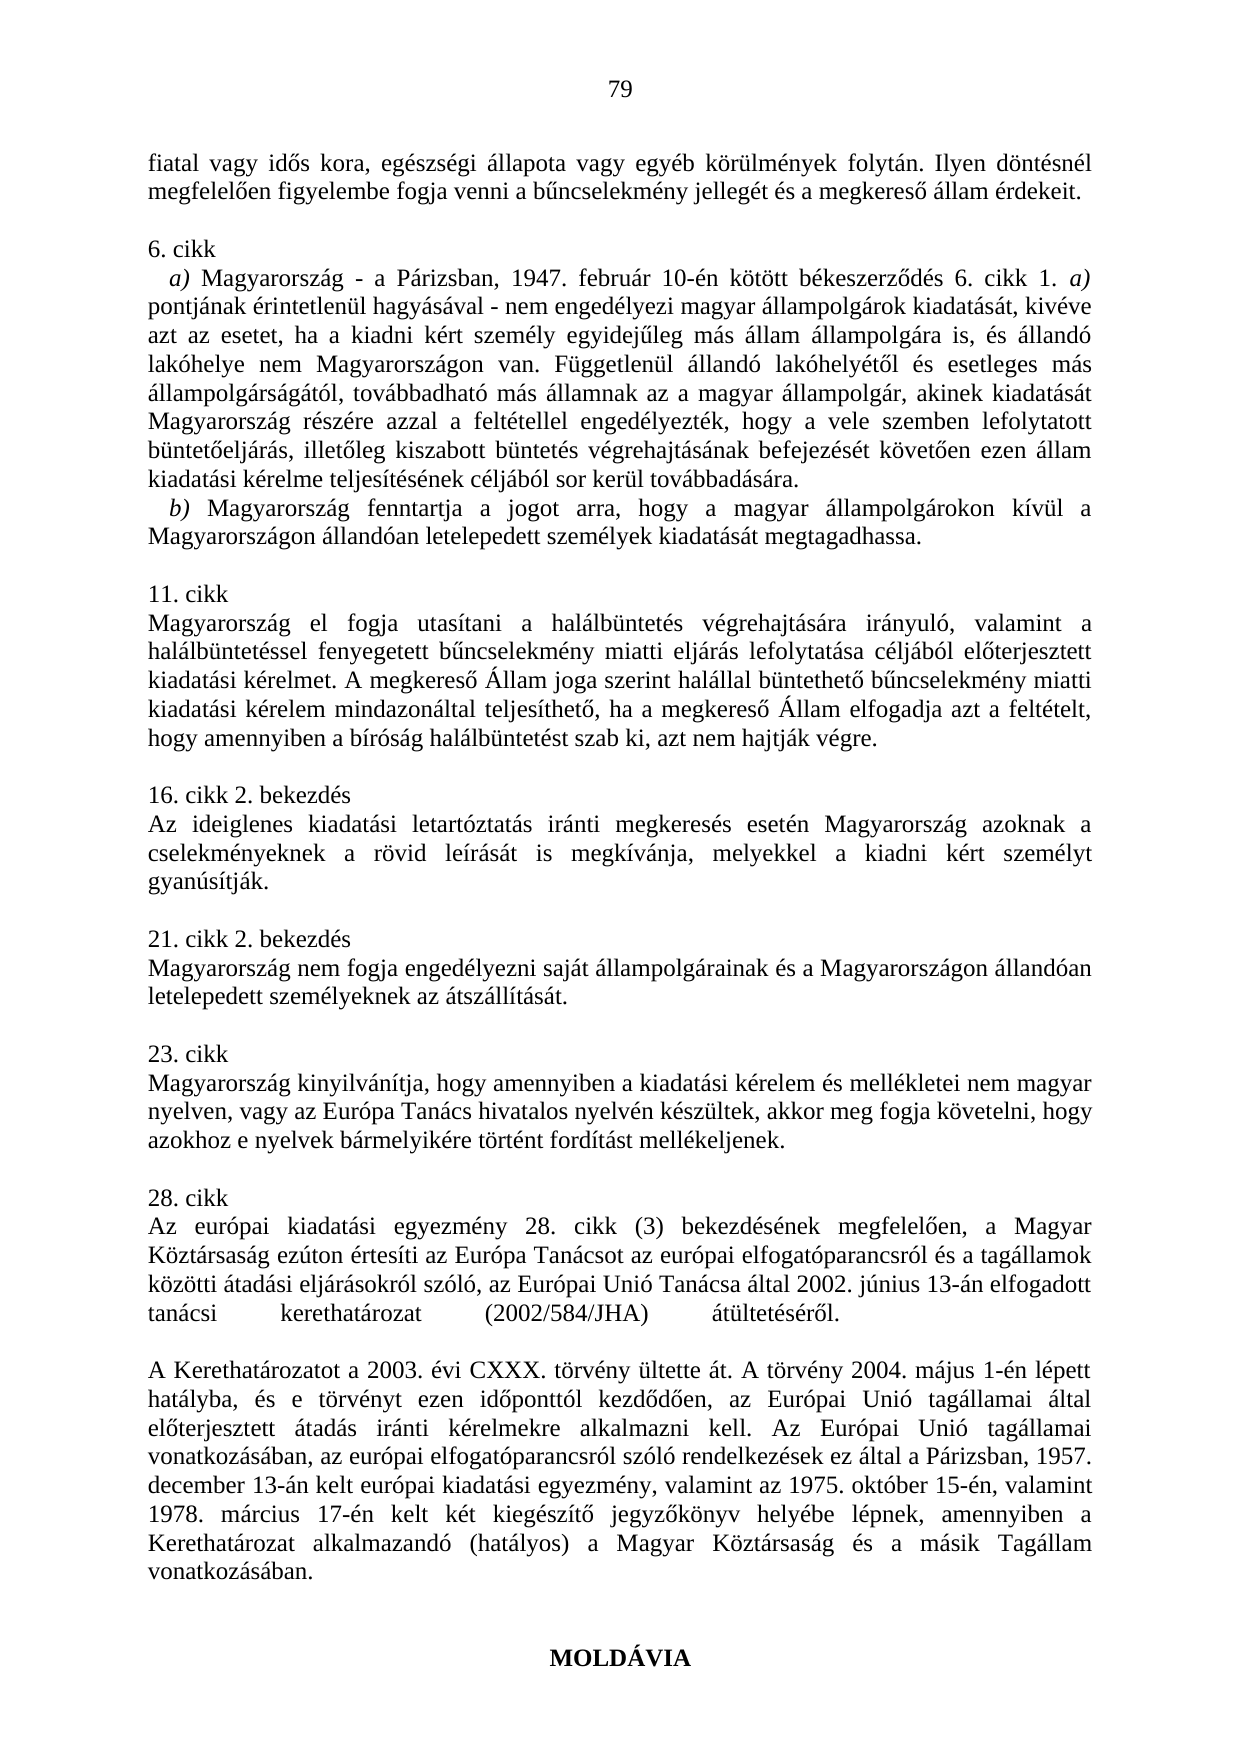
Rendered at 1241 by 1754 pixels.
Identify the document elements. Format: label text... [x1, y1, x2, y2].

text 6. cikk [148, 234, 1093, 263]
text MOLDÁVIA [148, 1643, 1093, 1671]
text Az európai kiadatási egyezmény 28. cikk (3) bekezdésének megfelelően, a Magyar Köztársaság ezúton értesíti az Európa Tanácsot az európai elfogatóparancsról és a tagállamok közötti átadási eljárásokról szóló, az Európai Unió Tanácsa által 2002. június 13-án elfogadott tanácsi kerethatározat (2002/584/JHA) átültetéséről. A Kerethatározatot a 2003. évi CXXX. törvény ültette át. A törvény 2004. május 1-én lépett hatályba, és e törvényt ezen időponttól kezdődően, az Európai Unió tagállamai által előterjesztett átadás iránti kérelmekre alkalmazni kell. Az Európai Unió tagállamai vonatkozásában, az európai elfogatóparancsról szóló rendelkezések ez által a Párizsban, 1957. december 13-án kelt európai kiadatási egyezmény, valamint az 1975. október 15-én, valamint 1978. március 17-én kelt két kiegészítő jegyzőkönyv helyébe lépnek, amennyiben a Kerethatározat alkalmazandó (hatályos) a Magyar Köztársaság és a másik Tagállam vonatkozásában. [148, 1211, 1093, 1585]
text Magyarország nem fogja engedélyezni saját állampolgárainak és a Magyarországon állandóan letelepedett személyeknek az átszállítását. [148, 953, 1093, 1010]
text a) Magyarország - a Párizsban, 1947. február 10-én kötött békeszerződés 6. cikk 1. a) pontjának érintetlenül hagyásával - nem engedélyezi magyar állampolgárok kiadatását, kivéve azt az esetet, ha a kiadni kért személy egyidejűleg más állam állampolgára is, és állandó lakóhelye nem Magyarországon van. Függetlenül állandó lakóhelyétől és esetleges más állampolgárságától, továbbadható más államnak az a magyar állampolgár, akinek kiadatását Magyarország részére azzal a feltétellel engedélyezték, hogy a vele szemben lefolytatott büntetőeljárás, illetőleg kiszabott büntetés végrehajtásának befejezését követően ezen állam kiadatási kérelme teljesítésének céljából sor kerül továbbadására. [148, 263, 1093, 493]
text 28. cikk [148, 1183, 1093, 1211]
text Magyarország kinyilvánítja, hogy amennyiben a kiadatási kérelem és mellékletei nem magyar nyelven, vagy az Európa Tanács hivatalos nyelvén készültek, akkor meg fogja követelni, hogy azokhoz e nyelvek bármelyikére történt fordítást mellékeljenek. [148, 1068, 1093, 1154]
text 23. cikk [148, 1039, 1093, 1068]
text 16. cikk 2. bekezdés [148, 780, 1093, 809]
text b) Magyarország fenntartja a jogot arra, hogy a magyar állampolgárokon kívül a Magyarországon állandóan letelepedett személyek kiadatását megtagadhassa. [148, 493, 1093, 550]
text 21. cikk 2. bekezdés [148, 924, 1093, 953]
text fiatal vagy idős kora, egészségi állapota vagy egyéb körülmények folytán. Ilyen döntésnél megfelelően figyelembe fogja venni a bűncselekmény jellegét és a megkereső állam érdekeit. [148, 148, 1093, 205]
text Magyarország el fogja utasítani a halálbüntetés végrehajtására irányuló, valamint a halálbüntetéssel fenyegetett bűncselekmény miatti eljárás lefolytatása céljából előterjesztett kiadatási kérelmet. A megkereső Állam joga szerint halállal büntethető bűncselekmény miatti kiadatási kérelem mindazonáltal teljesíthető, ha a megkereső Állam elfogadja azt a feltételt, hogy amennyiben a bíróság halálbüntetést szab ki, azt nem hajtják végre. [148, 608, 1093, 751]
text 11. cikk [148, 579, 1093, 608]
text Az ideiglenes kiadatási letartóztatás iránti megkeresés esetén Magyarország azoknak a cselekményeknek a rövid leírását is megkívánja, melyekkel a kiadni kért személyt gyanúsítják. [148, 809, 1093, 895]
